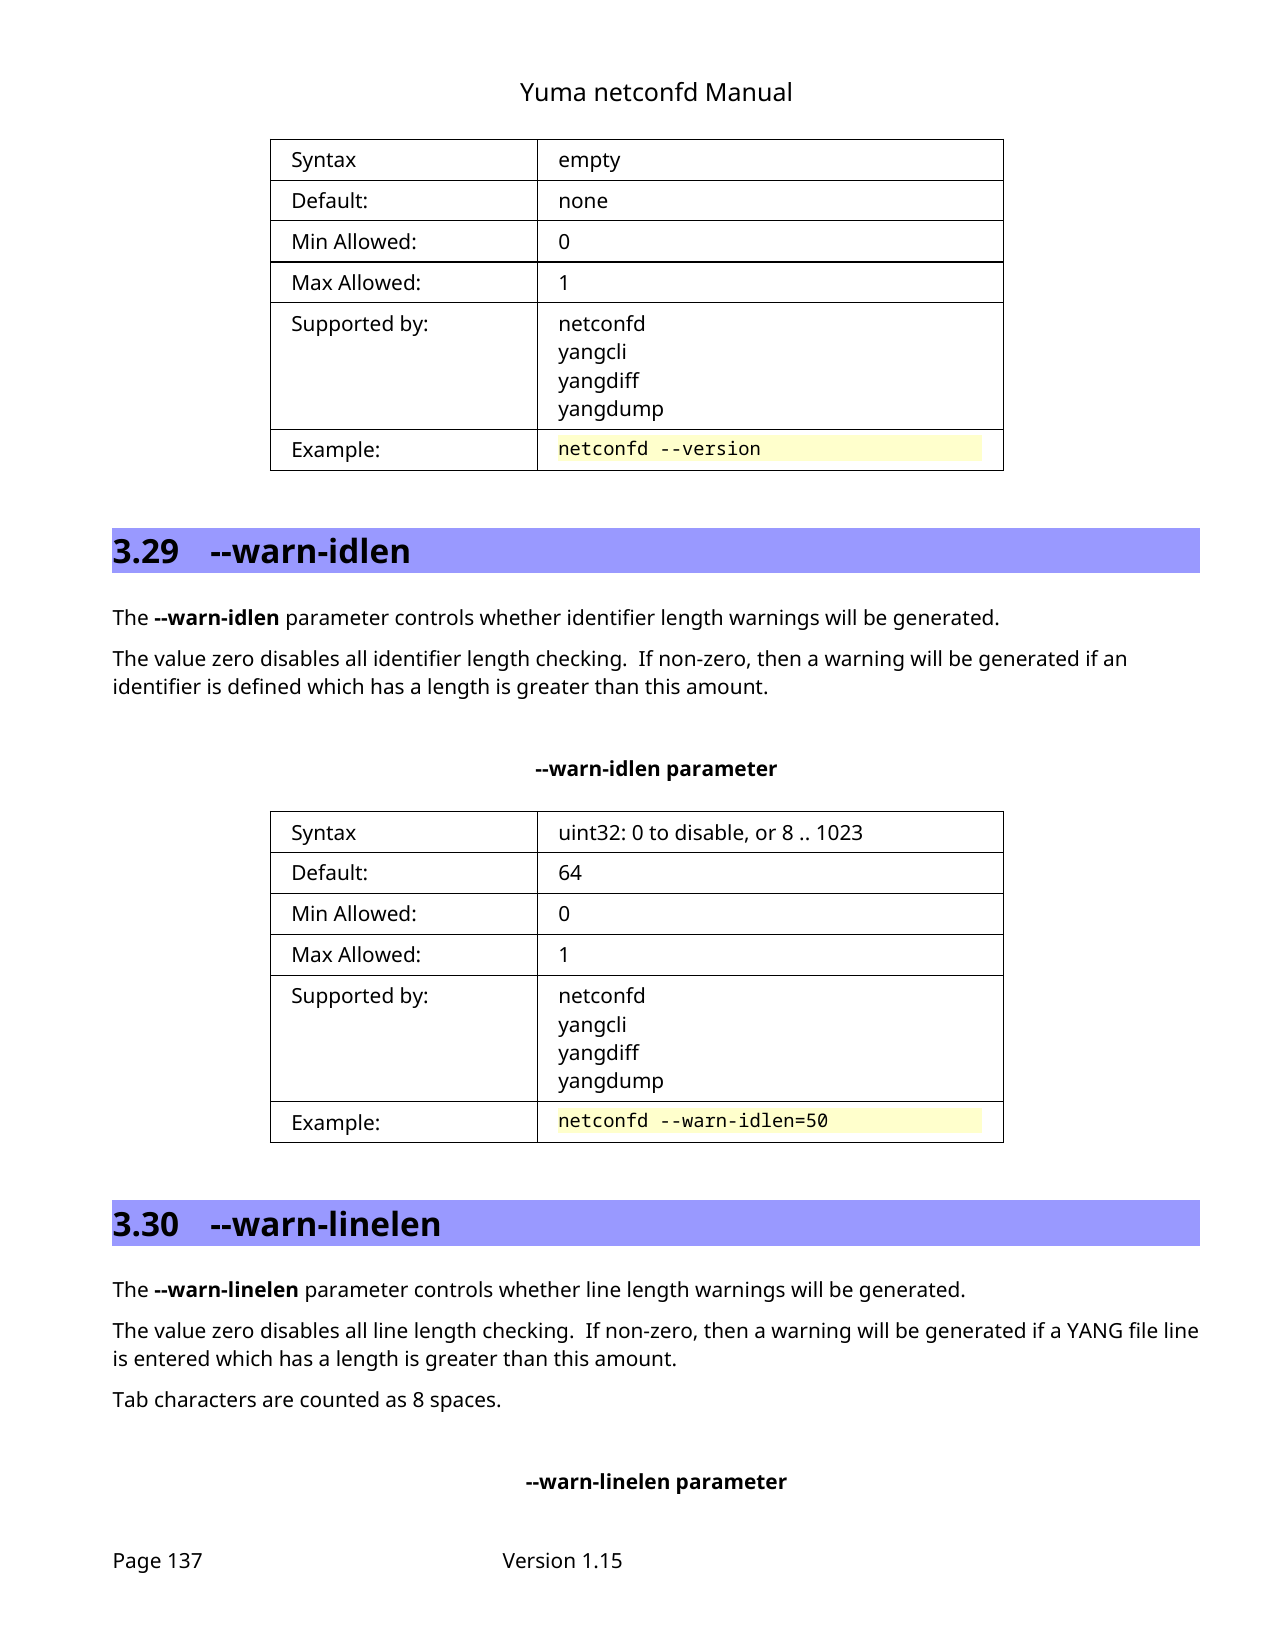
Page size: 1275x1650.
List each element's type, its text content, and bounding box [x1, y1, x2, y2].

table_cell 0 [538, 221, 1003, 261]
table_cell netconfd yangcli yangdiff yangdump [538, 303, 1003, 428]
table_cell Max Allowed: [271, 935, 537, 974]
table_header Syntax [271, 140, 537, 179]
table_cell Max Allowed: [271, 263, 537, 302]
subtitle --warn-idlen parameter [127, 754, 1185, 782]
table_cell Supported by: [271, 303, 537, 428]
table_cell netconfd yangcli yangdiff yangdump [538, 976, 1003, 1101]
text The --warn-idlen parameter controls whether identifier length warnings will be generated. [112, 603, 1200, 631]
table_cell 64 [538, 853, 1003, 893]
table_cell 0 [538, 894, 1003, 934]
text The value zero disables all line length checking. If non-zero, then a warning will be generated if a YANG file line is entered which has a length is greater than this amount. [112, 1316, 1200, 1373]
table_cell Supported by: [271, 976, 537, 1101]
table_header Syntax [271, 812, 537, 852]
table_cell Example: [271, 430, 537, 469]
table_cell netconfd --warn-idlen=50 [538, 1102, 1003, 1142]
text The --warn-linelen parameter controls whether line length warnings will be generated. [112, 1275, 1200, 1303]
subtitle --warn-linelen parameter [127, 1467, 1185, 1496]
table_cell Min Allowed: [271, 221, 537, 261]
table_cell Default: [271, 181, 537, 220]
text The value zero disables all identifier length checking. If non-zero, then a warning will be generated if an identifier is defined which has a length is greater than this amount. [112, 644, 1200, 701]
table_cell Example: [271, 1102, 537, 1142]
table_cell none [538, 181, 1003, 220]
subtitle --warn-idlen [112, 528, 1200, 573]
table_cell netconfd --version [538, 430, 1003, 469]
table_header uint32: 0 to disable, or 8 .. 1023 [538, 812, 1003, 852]
table_header empty [538, 140, 1003, 179]
table_cell 1 [538, 263, 1003, 302]
subtitle --warn-linelen [112, 1200, 1200, 1246]
table_cell Min Allowed: [271, 894, 537, 934]
text Tab characters are counted as 8 spaces. [112, 1385, 1200, 1414]
table_cell 1 [538, 935, 1003, 974]
table_cell Default: [271, 853, 537, 893]
